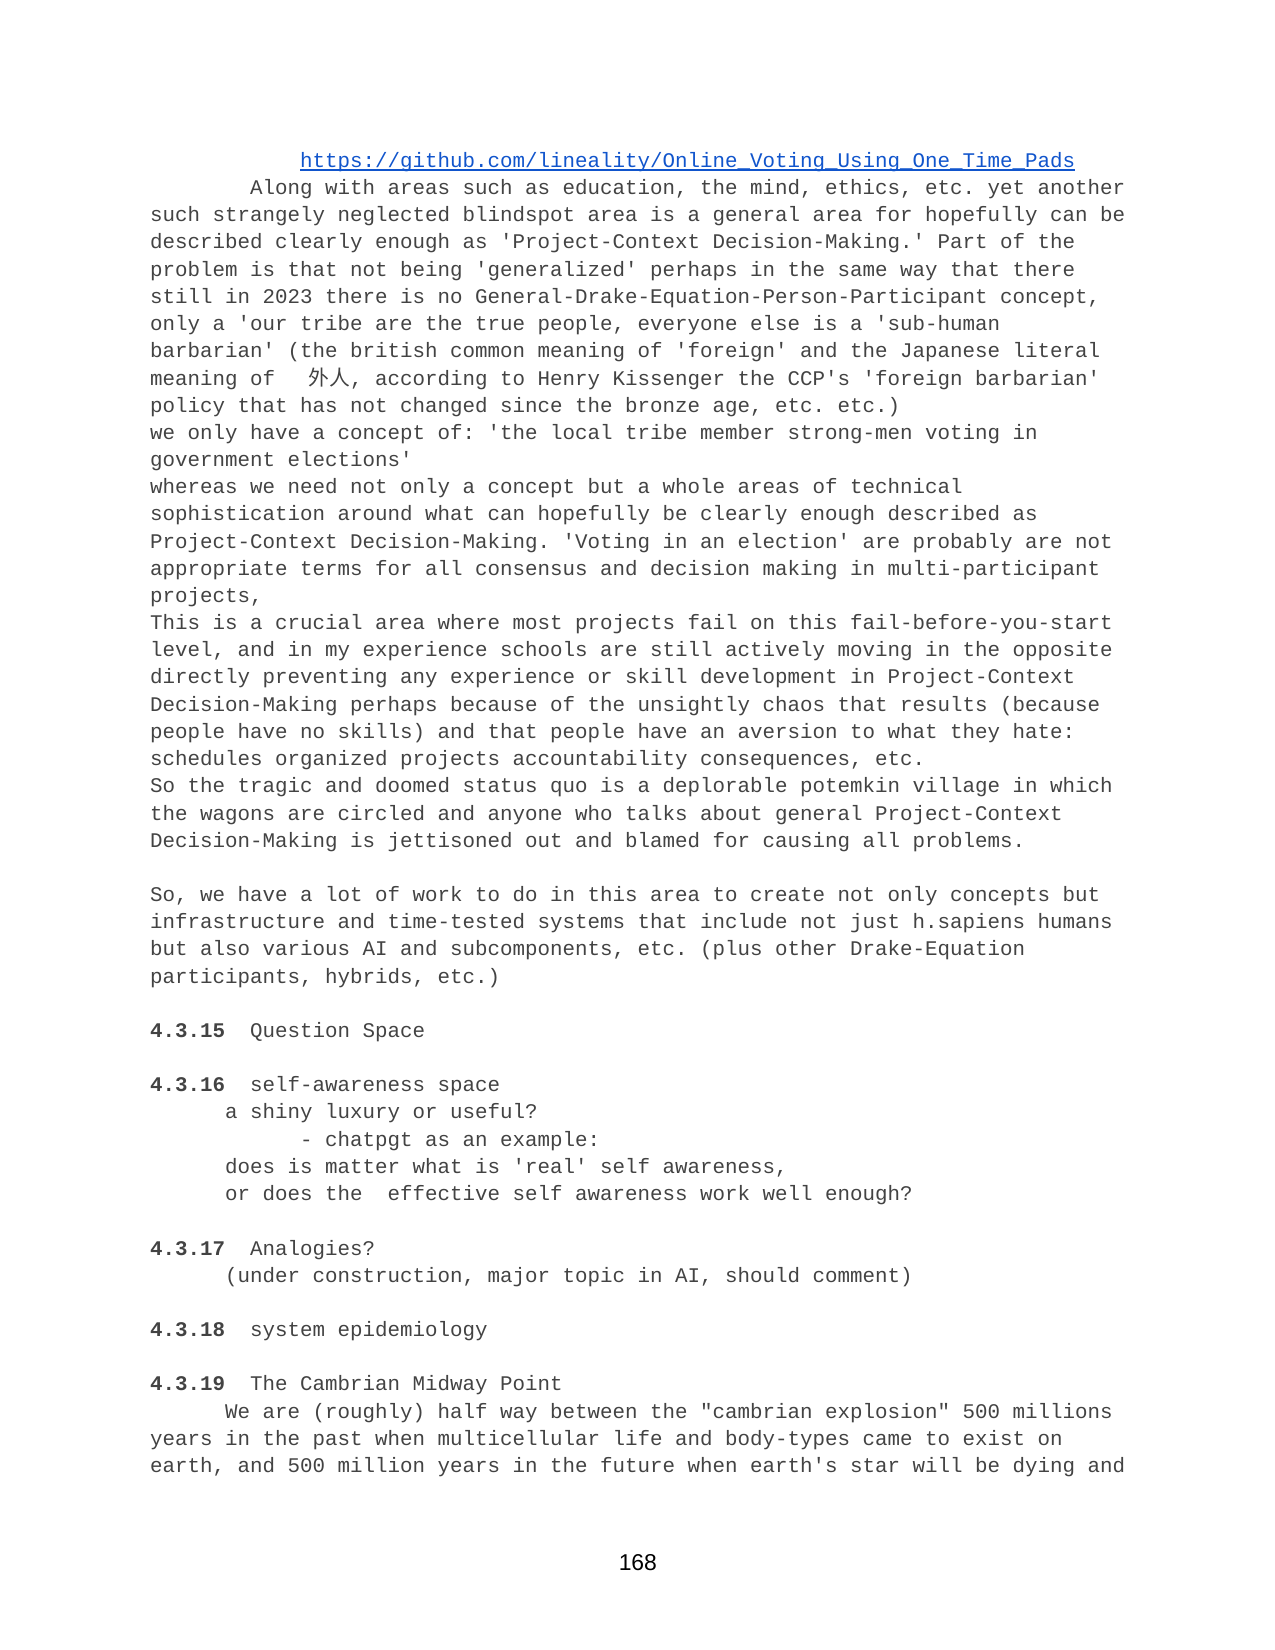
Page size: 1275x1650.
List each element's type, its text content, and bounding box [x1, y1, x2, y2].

text 4.3.19 The Cambrian Midway Point [150, 1373, 1125, 1397]
text whereas we need not only a concept but a whole areas of technical sophistication around what can hopefully be clearly enough described as Project-Context Decision-Making. 'Voting in an election' are probably are not appropriate terms for all consensus and decision making in multi-participant projects, [150, 476, 1125, 609]
text 4.3.16 self-awareness space [150, 1074, 1125, 1098]
text (under construction, major topic in AI, should comment) [150, 1265, 1125, 1288]
text We are (roughly) half way between the "cambrian explosion" 500 millions years in the past when multicellular life and body-types came to exist on earth, and 500 million years in the future when earth's star will be dying and [150, 1401, 1125, 1479]
text So, we have a lot of work to do in this area to create not only concepts but infrastructure and time-tested systems that include not just h.sapiens humans but also various AI and subcomponents, etc. (plus other Drake-Equation participants, hybrids, etc.) [150, 884, 1125, 989]
text we only have a concept of: 'the local tribe member strong-men voting in government elections' [150, 422, 1125, 473]
text or does the effective self awareness work well enough? [150, 1183, 1125, 1207]
text https://github.com/lineality/Online_Voting_Using_One_Time_Pads [225, 150, 1125, 174]
text 4.3.15 Question Space [150, 1020, 1125, 1044]
text This is a crucial area where most projects fail on this fail-before-you-start level, and in my experience schools are still actively moving in the opposite directly preventing any experience or skill development in Project-Context Decision-Making perhaps because of the unsightly chaos that results (because people have no skills) and that people have an aversion to what they hate: schedules organized projects accountability consequences, etc. [150, 612, 1125, 772]
text a shiny luxury or useful? [150, 1102, 1125, 1125]
text - chatpgt as an example: [150, 1129, 1125, 1152]
text Along with areas such as education, the mind, ethics, etc. yet another such strangely neglected blindspot area is a general area for hopefully can be described clearly enough as 'Project-Context Decision-Making.' Part of the problem is that not being 'generalized' perhaps in the same way that there still in 2023 there is no General-Drake-Equation-Person-Participant concept, only a 'our tribe are the true people, everyone else is a 'sub-human barbarian' (the british common meaning of 'foreign' and the Japanese literal meaning of 外人, according to Henry Kissenger the CCP's 'foreign barbarian' policy that has not changed since the bronze age, etc. etc.) [150, 177, 1125, 418]
text does is matter what is 'real' self awareness, [150, 1156, 1125, 1179]
text So the tragic and doomed status quo is a deplorable potemkin village in which the wagons are circled and anyone who talks about general Project-Context Decision-Making is jettisoned out and blamed for causing all problems. [150, 775, 1125, 853]
text 4.3.18 system epidemiology [150, 1319, 1125, 1343]
text 4.3.17 Analogies? [150, 1237, 1125, 1261]
